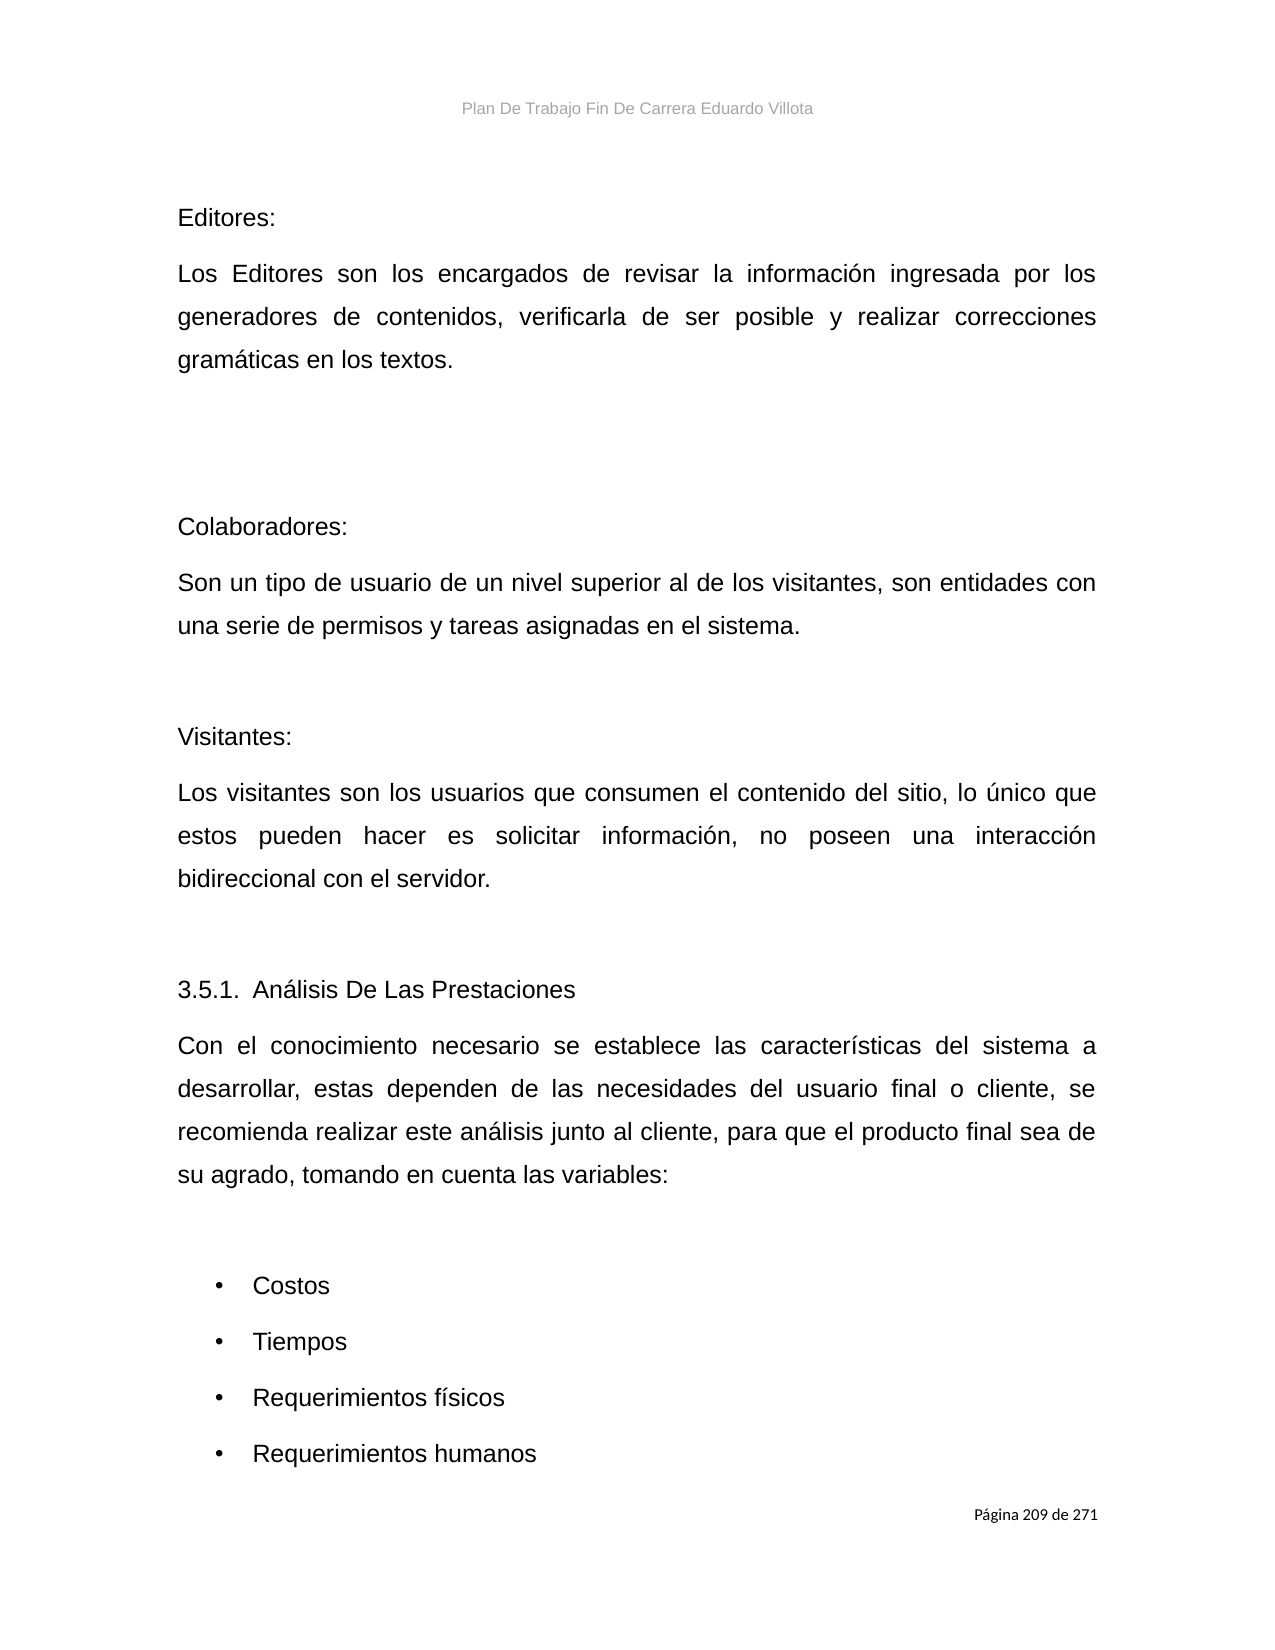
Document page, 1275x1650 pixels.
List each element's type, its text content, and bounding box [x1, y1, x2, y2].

text Son un tipo de usuario de un nivel superior al de los visitantes, son entidades con una serie de permisos y tareas asignadas en el sistema. [177, 568, 1098, 639]
text Editores: [177, 203, 1098, 232]
list Requerimientos físicos [215, 1383, 1098, 1412]
text Colaboradores: [177, 512, 1098, 541]
text Los visitantes son los usuarios que consumen el contenido del sitio, lo único que estos pueden hacer es solicitar información, no poseen una interacción bidireccional con el servidor. [177, 778, 1098, 893]
list Costos [215, 1271, 1098, 1300]
text 3.5.1. Análisis De Las Prestaciones [177, 975, 1098, 1004]
text Con el conocimiento necesario se establece las características del sistema a desarrollar, estas dependen de las necesidades del usuario final o cliente, se recomienda realizar este análisis junto al cliente, para que el producto final sea de su agrado, tomando en cuenta las variables: [177, 1031, 1098, 1189]
list Tiempos [215, 1327, 1098, 1356]
text Visitantes: [177, 722, 1098, 751]
text Los Editores son los encargados de revisar la información ingresada por los generadores de contenidos, verificarla de ser posible y realizar correcciones gramáticas en los textos. [177, 259, 1098, 374]
list Requerimientos humanos [215, 1438, 1098, 1467]
